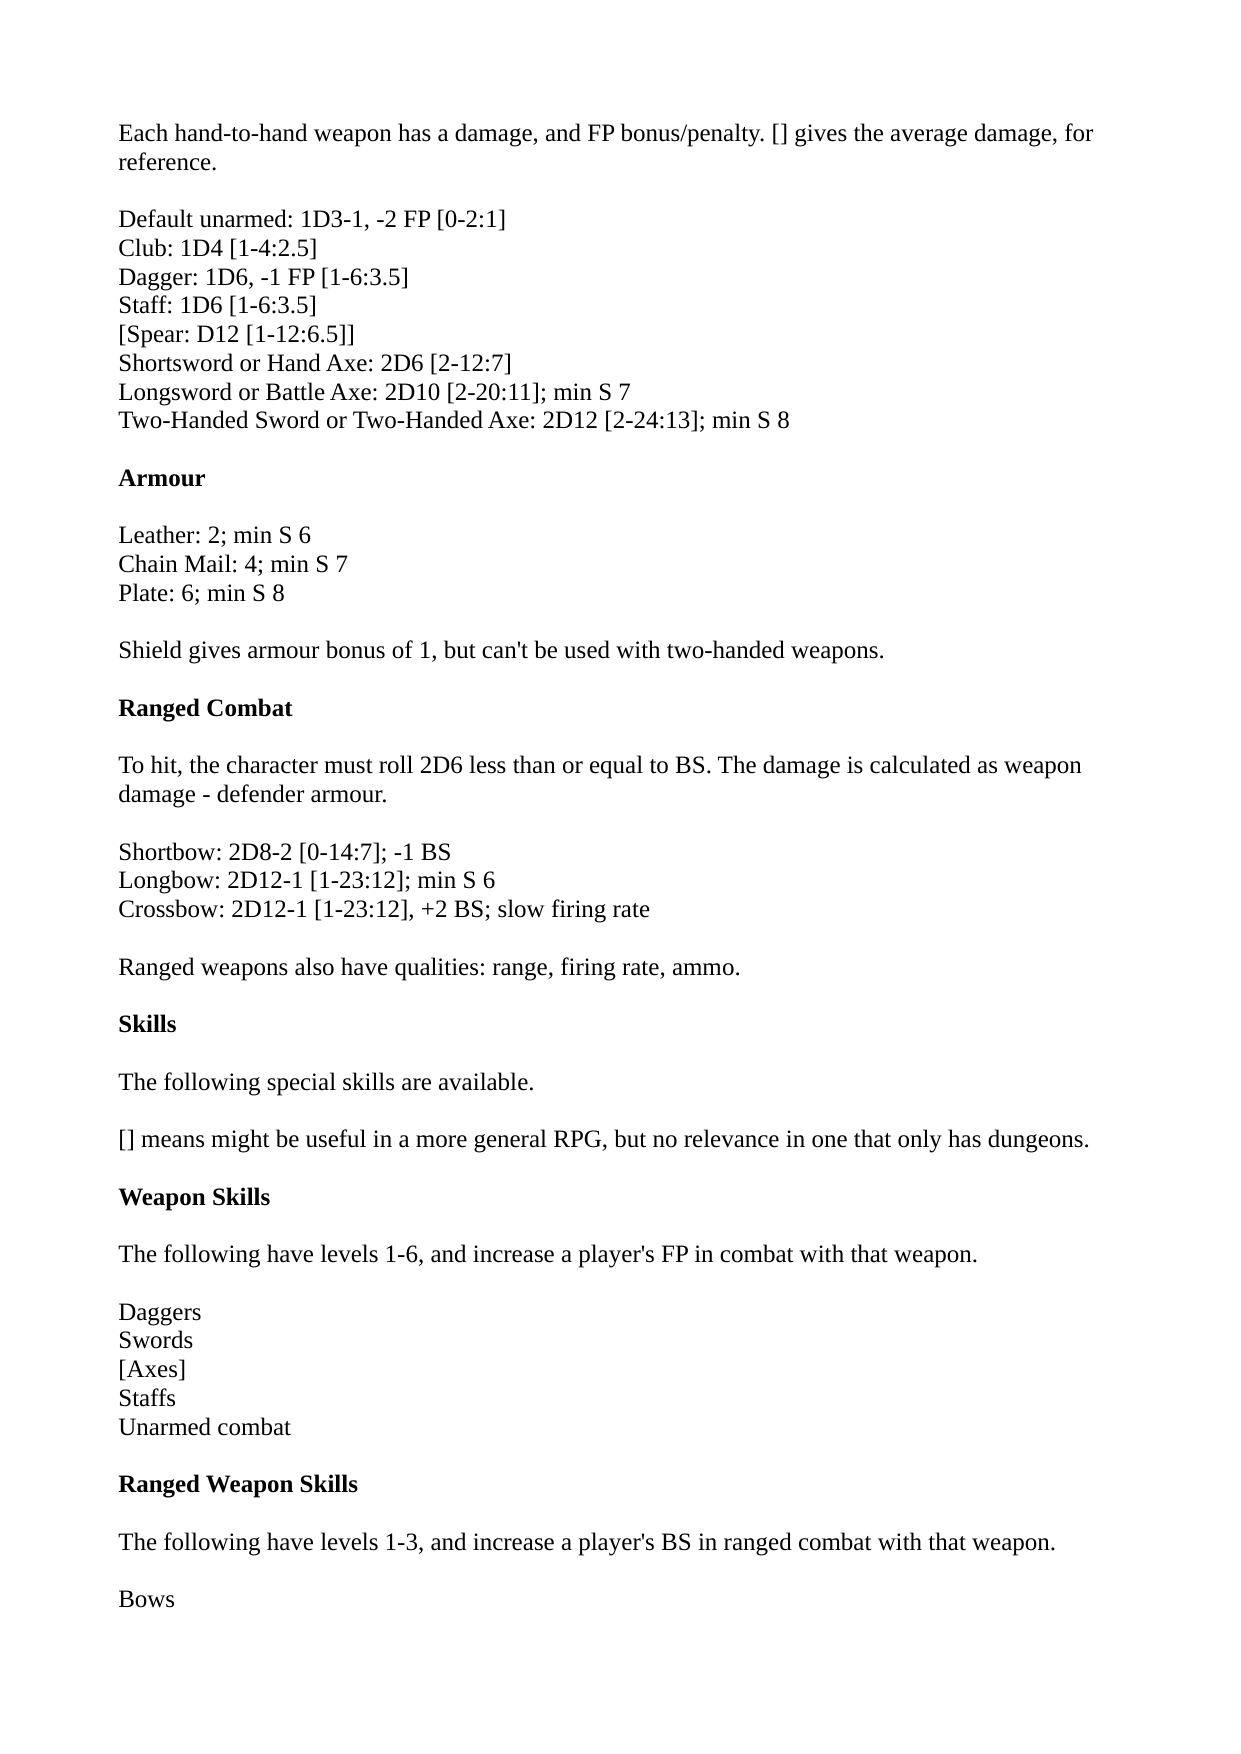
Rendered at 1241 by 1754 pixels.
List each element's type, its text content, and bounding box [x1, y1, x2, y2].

text The following special skills are available. [118, 1067, 1122, 1096]
text Skills [118, 1009, 1122, 1038]
text Ranged weapons also have qualities: range, firing rate, ammo. [118, 952, 1122, 981]
text Armour [118, 463, 1122, 492]
text The following have levels 1-3, and increase a player's BS in ranged combat with that weapon. [118, 1527, 1122, 1556]
text Ranged Weapon Skills [118, 1469, 1122, 1498]
text Leather: 2; min S 6 [118, 521, 1122, 549]
text To hit, the character must roll 2D6 less than or equal to BS. The damage is calculated as weapon damage - defender armour. [118, 751, 1122, 808]
text Longsword or Battle Axe: 2D10 [2-20:11]; min S 7 [118, 377, 1122, 406]
text Shortsword or Hand Axe: 2D6 [2-12:7] [118, 348, 1122, 377]
text Two-Handed Sword or Two-Handed Axe: 2D12 [2-24:13]; min S 8 [118, 406, 1122, 434]
text Longbow: 2D12-1 [1-23:12]; min S 6 [118, 866, 1122, 894]
text Crossbow: 2D12-1 [1-23:12], +2 BS; slow firing rate [118, 894, 1122, 923]
text Unarmed combat [118, 1412, 1122, 1441]
text Staffs [118, 1383, 1122, 1412]
text Swords [118, 1326, 1122, 1354]
text Default unarmed: 1D3-1, -2 FP [0-2:1] [118, 204, 1122, 233]
text Bows [118, 1584, 1122, 1613]
text Chain Mail: 4; min S 7 [118, 549, 1122, 578]
text Shield gives armour bonus of 1, but can't be used with two-handed weapons. [118, 636, 1122, 664]
text Staff: 1D6 [1-6:3.5] [118, 291, 1122, 319]
text [] means might be useful in a more general RPG, but no relevance in one that only has dungeons. [118, 1124, 1122, 1153]
text Each hand-to-hand weapon has a damage, and FP bonus/penalty. [] gives the average damage, for reference. [118, 118, 1122, 176]
text Dagger: 1D6, -1 FP [1-6:3.5] [118, 262, 1122, 291]
text [Axes] [118, 1354, 1122, 1383]
text [Spear: D12 [1-12:6.5]] [118, 319, 1122, 348]
text Shortbow: 2D8-2 [0-14:7]; -1 BS [118, 837, 1122, 866]
text Plate: 6; min S 8 [118, 578, 1122, 607]
text Daggers [118, 1297, 1122, 1326]
text Weapon Skills [118, 1182, 1122, 1211]
text The following have levels 1-6, and increase a player's FP in combat with that weapon. [118, 1239, 1122, 1268]
text Club: 1D4 [1-4:2.5] [118, 233, 1122, 262]
text Ranged Combat [118, 693, 1122, 722]
